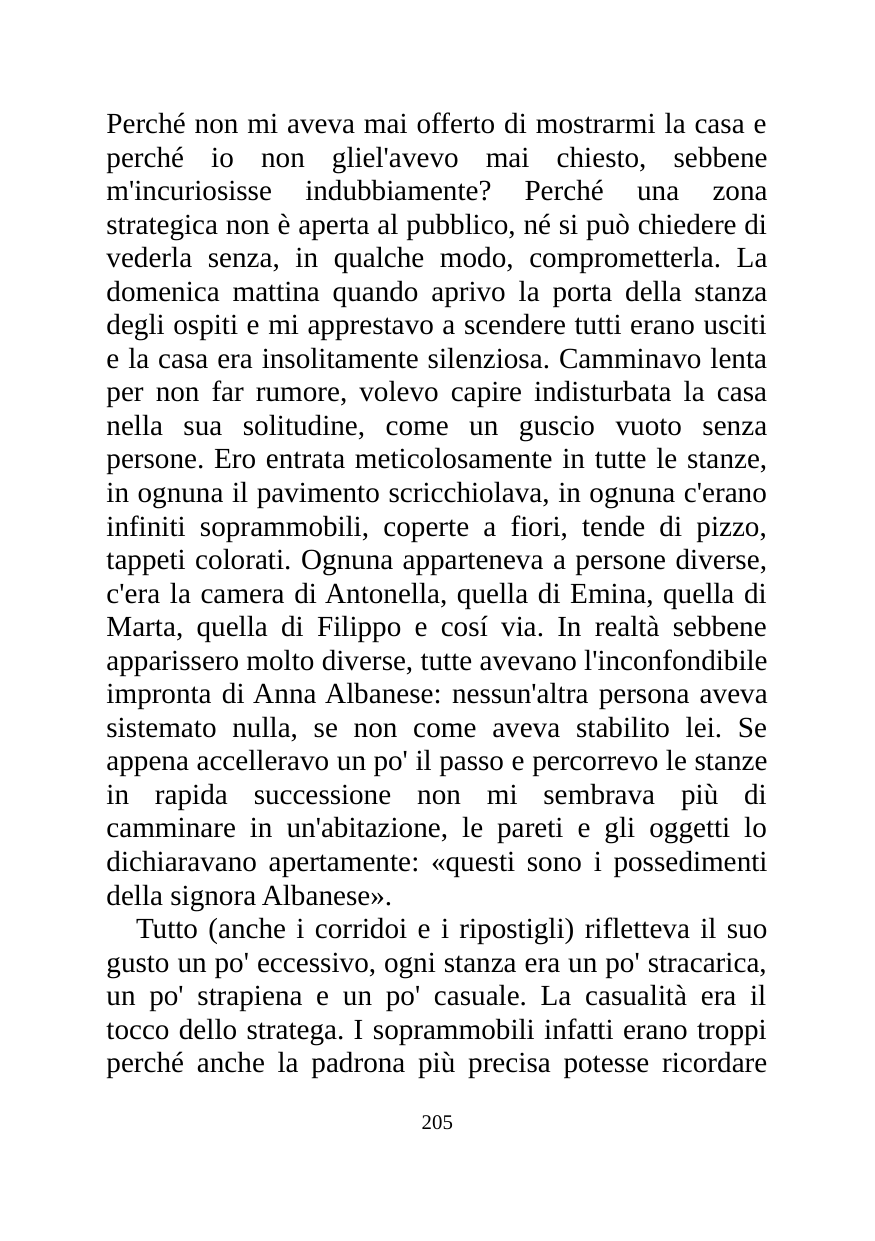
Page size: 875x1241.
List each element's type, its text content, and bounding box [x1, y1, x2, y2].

text Perché non mi aveva mai offerto di mostrarmi la casa e perché io non gliel'avevo mai chiesto, sebbene m'incuriosisse indubbiamente? Perché una zona strategica non è aperta al pubblico, né si può chiedere di vederla senza, in qualche modo, comprometterla. La domenica mattina quando aprivo la porta della stanza degli ospiti e mi apprestavo a scendere tutti erano usciti e la casa era insolitamente silenziosa. Camminavo lenta per non far rumore, volevo capire indisturbata la casa nella sua solitudine, come un guscio vuoto senza persone. Ero entrata meticolosamente in tutte le stanze, in ognuna il pavimento scricchiolava, in ognuna c'erano infiniti soprammobili, coperte a fiori, tende di pizzo, tappeti colorati. Ognuna apparteneva a persone diverse, c'era la camera di Antonella, quella di Emina, quella di Marta, quella di Filippo e cosí via. In realtà sebbene apparissero molto diverse, tutte avevano l'inconfondibile impronta di Anna Albanese: nessun'altra persona aveva sistemato nulla, se non come aveva stabilito lei. Se appena accelleravo un po' il passo e percorrevo le stanze in rapida successione non mi sembrava più di camminare in un'abitazione, le pareti e gli oggetti lo dichiaravano apertamente: «questi sono i possedimenti della signora Albanese». [106, 106, 768, 911]
text Tutto (anche i corridoi e i ripostigli) rifletteva il suo gusto un po' eccessivo, ogni stanza era un po' stracarica, un po' strapiena e un po' casuale. La casualità era il tocco dello stratega. I soprammobili infatti erano troppi perché anche la padrona più precisa potesse ricordare [106, 911, 768, 1079]
